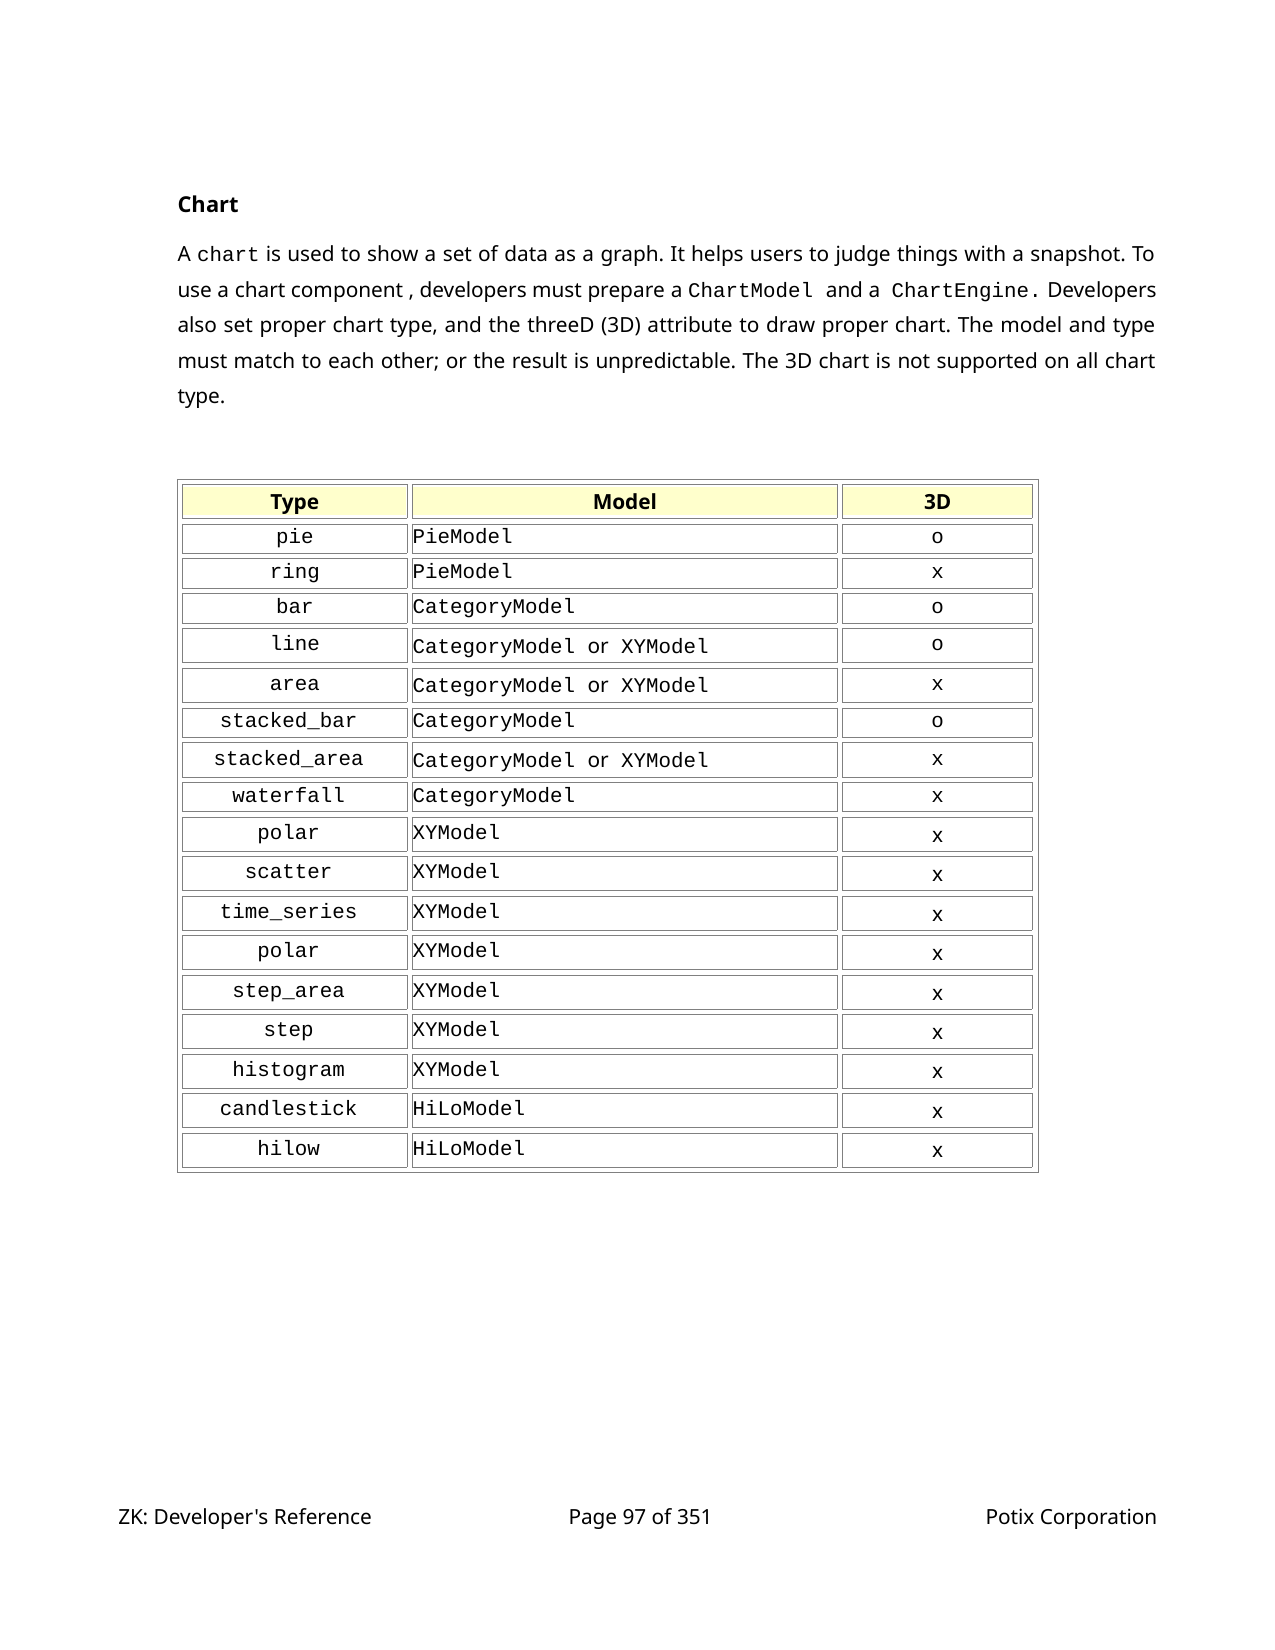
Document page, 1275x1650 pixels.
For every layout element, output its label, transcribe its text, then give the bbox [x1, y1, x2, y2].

table_cell x [840, 1048, 1035, 1088]
table_cell area [180, 662, 409, 702]
table_cell XYModel [409, 1048, 840, 1088]
table_cell step_area [180, 969, 409, 1009]
table_cell histogram [180, 1048, 409, 1088]
table_cell PieModel [409, 518, 840, 553]
subtitle Chart [177, 189, 1157, 219]
table_cell x [840, 851, 1035, 890]
table_cell o [840, 518, 1035, 553]
table_cell scatter [180, 851, 409, 890]
table_cell o [840, 588, 1035, 622]
table_cell CategoryModel or XYModel [409, 662, 840, 702]
table_cell x [840, 930, 1035, 969]
table_cell pie [180, 518, 409, 553]
table_cell XYModel [409, 890, 840, 930]
table_cell x [840, 662, 1035, 702]
table_cell CategoryModel [409, 777, 840, 811]
table_cell ring [180, 553, 409, 588]
table_cell polar [180, 930, 409, 969]
table_cell o [840, 623, 1035, 662]
table_cell stacked_area [180, 737, 409, 777]
table_cell x [840, 890, 1035, 930]
table_header Type [180, 480, 409, 518]
table_cell x [840, 777, 1035, 811]
table_cell CategoryModel [409, 588, 840, 622]
table_cell HiLoModel [409, 1088, 840, 1127]
text A chart is used to show a set of data as a graph. It helps users to judge things with a snapshot. To use a chart component , developers must prepare a ChartModel and a ChartEngine. Developers also set proper chart type, and the threeD (3D) attribute to draw proper chart. The model and type must match to each other; or the result is unpredictable. The 3D chart is not supported on all chart type. [177, 239, 1157, 409]
table_cell hilow [180, 1127, 409, 1167]
table_cell x [840, 969, 1035, 1009]
table_header Model [409, 480, 840, 518]
table_cell stacked_bar [180, 702, 409, 737]
table_cell bar [180, 588, 409, 622]
table_cell CategoryModel or XYModel [409, 737, 840, 777]
table_cell HiLoModel [409, 1127, 840, 1167]
table_cell x [840, 553, 1035, 588]
table_cell line [180, 623, 409, 662]
table_cell XYModel [409, 811, 840, 851]
table_cell candlestick [180, 1088, 409, 1127]
table_cell XYModel [409, 969, 840, 1009]
table_cell CategoryModel [409, 702, 840, 737]
table_cell CategoryModel or XYModel [409, 623, 840, 662]
table_cell x [840, 1088, 1035, 1127]
table_cell XYModel [409, 930, 840, 969]
table_cell x [840, 1127, 1035, 1167]
table_cell x [840, 811, 1035, 851]
table_cell time_series [180, 890, 409, 930]
table_cell PieModel [409, 553, 840, 588]
table_cell o [840, 702, 1035, 737]
table_cell x [840, 1009, 1035, 1048]
table_header 3D [840, 480, 1035, 518]
table_cell polar [180, 811, 409, 851]
table_cell x [840, 737, 1035, 777]
table_cell XYModel [409, 1009, 840, 1048]
table_cell XYModel [409, 851, 840, 890]
table_cell step [180, 1009, 409, 1048]
table_cell waterfall [180, 777, 409, 811]
